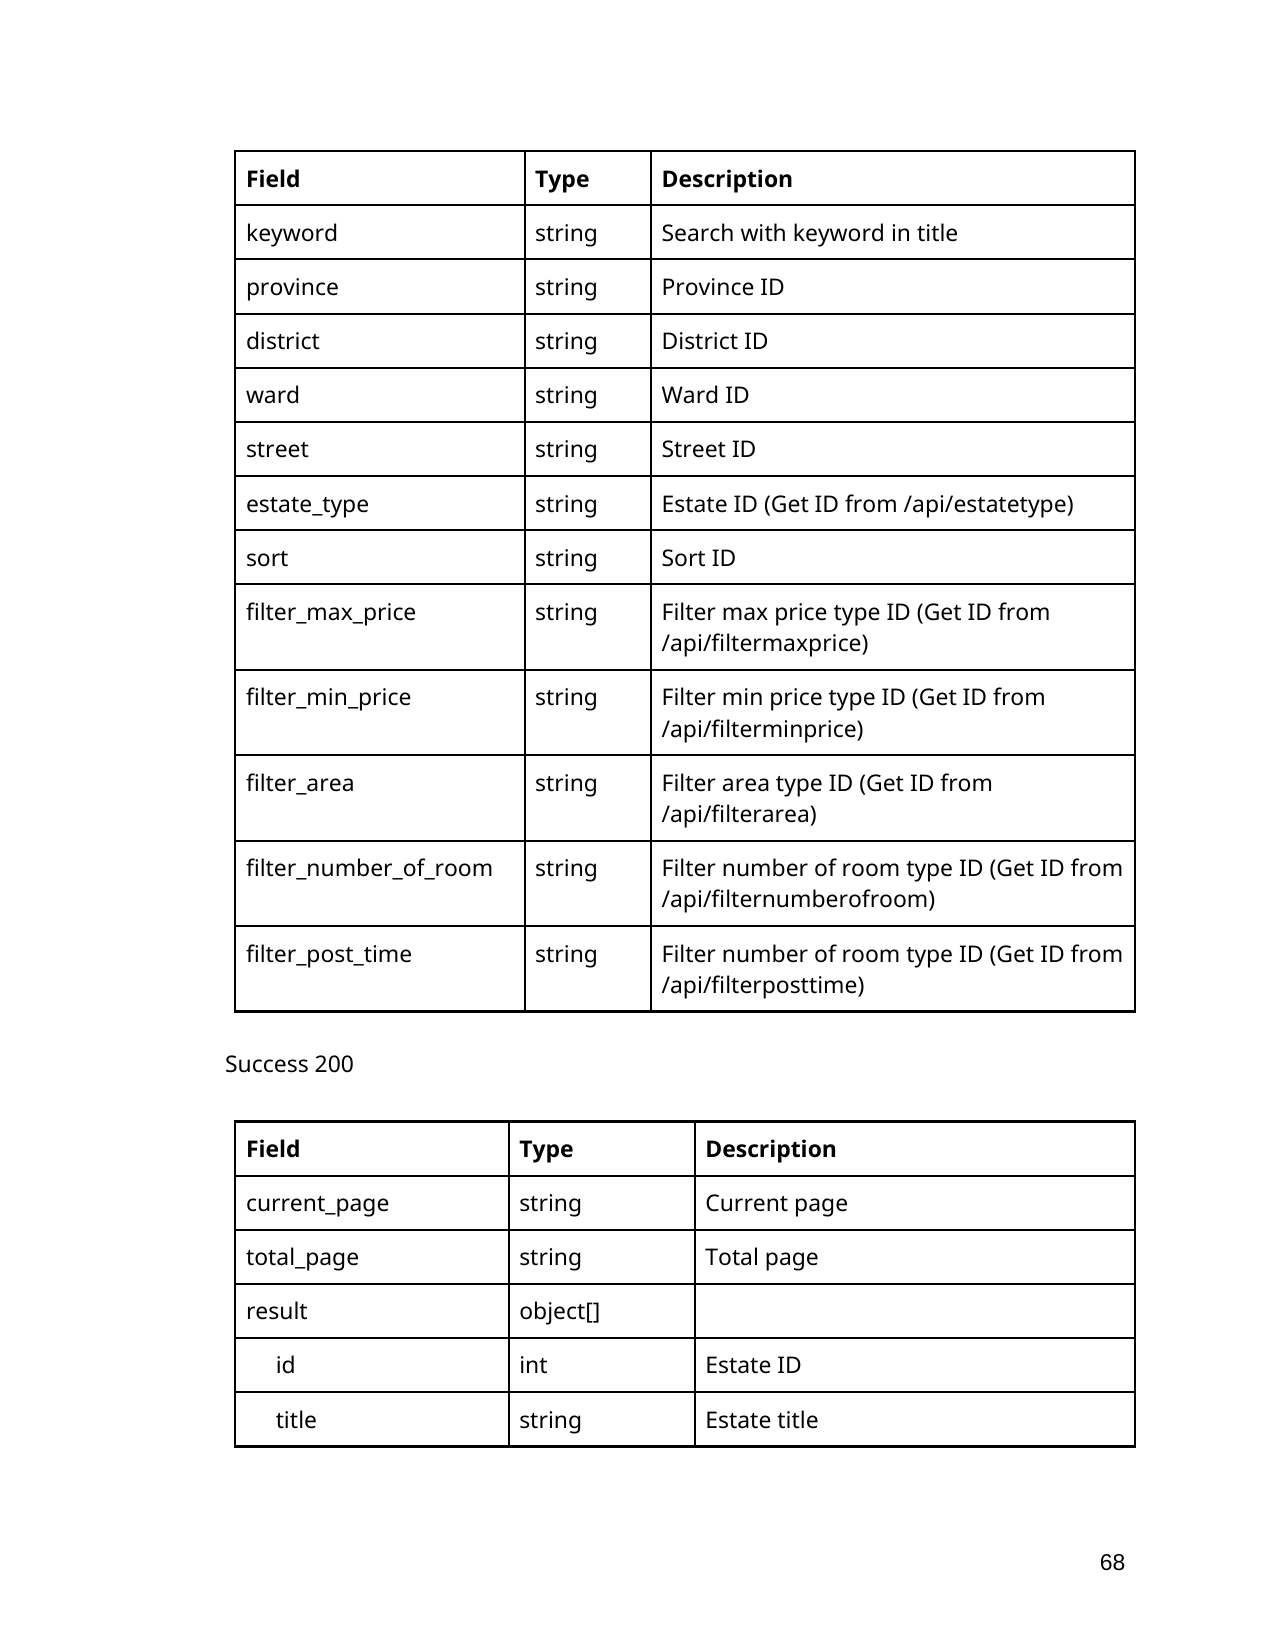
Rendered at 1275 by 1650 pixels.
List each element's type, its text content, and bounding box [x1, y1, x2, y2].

table_cell filter_max_price [236, 585, 524, 669]
table_cell string [526, 260, 650, 312]
table_cell Filter number of room type ID (Get ID from /api/filternumberofroom) [652, 842, 1134, 925]
table_cell object[] [510, 1285, 694, 1337]
table_cell Sort ID [652, 531, 1134, 583]
table_cell Filter min price type ID (Get ID from /api/filterminprice) [652, 671, 1134, 754]
table_cell Current page [696, 1177, 1134, 1229]
table_header Description [696, 1123, 1134, 1174]
table_cell string [526, 671, 650, 754]
table_cell title [236, 1393, 508, 1445]
table_cell string [526, 423, 650, 475]
table_cell Total page [696, 1231, 1134, 1283]
table_cell street [236, 423, 524, 475]
table_cell Province ID [652, 260, 1134, 312]
table_cell filter_post_time [236, 927, 524, 1010]
table_cell int [510, 1339, 694, 1391]
table_cell filter_area [236, 756, 524, 839]
table_cell filter_number_of_room [236, 842, 524, 925]
table_cell Street ID [652, 423, 1134, 475]
table_cell string [526, 585, 650, 669]
table_cell string [526, 369, 650, 421]
table_cell Estate title [696, 1393, 1134, 1445]
table_cell string [526, 477, 650, 529]
table_cell Estate ID [696, 1339, 1134, 1391]
table_cell sort [236, 531, 524, 583]
table_cell Filter max price type ID (Get ID from /api/filtermaxprice) [652, 585, 1134, 669]
table_cell estate_type [236, 477, 524, 529]
table_header Type [510, 1123, 694, 1174]
table_header Description [652, 152, 1134, 204]
table_cell Filter number of room type ID (Get ID from /api/filterposttime) [652, 927, 1134, 1010]
table_cell district [236, 315, 524, 367]
table_cell province [236, 260, 524, 312]
table_cell Filter area type ID (Get ID from /api/filterarea) [652, 756, 1134, 839]
table_cell string [526, 315, 650, 367]
table_cell ward [236, 369, 524, 421]
table_cell Ward ID [652, 369, 1134, 421]
table_cell string [526, 842, 650, 925]
table_header Type [526, 152, 650, 204]
table_cell string [510, 1177, 694, 1229]
table_cell [696, 1285, 1134, 1337]
table_cell string [510, 1231, 694, 1283]
table_cell id [236, 1339, 508, 1391]
table_cell Search with keyword in title [652, 206, 1134, 258]
table_cell string [510, 1393, 694, 1445]
table_cell string [526, 531, 650, 583]
table_cell string [526, 206, 650, 258]
table_cell string [526, 756, 650, 839]
table_cell current_page [236, 1177, 508, 1229]
table_cell Estate ID (Get ID from /api/estatetype) [652, 477, 1134, 529]
table_cell District ID [652, 315, 1134, 367]
table_header Field [236, 152, 524, 204]
table_cell keyword [236, 206, 524, 258]
table_cell string [526, 927, 650, 1010]
table_cell filter_min_price [236, 671, 524, 754]
table_cell result [236, 1285, 508, 1337]
table_header Field [236, 1123, 508, 1174]
table_cell total_page [236, 1231, 508, 1283]
text Success 200 [225, 1048, 1125, 1080]
